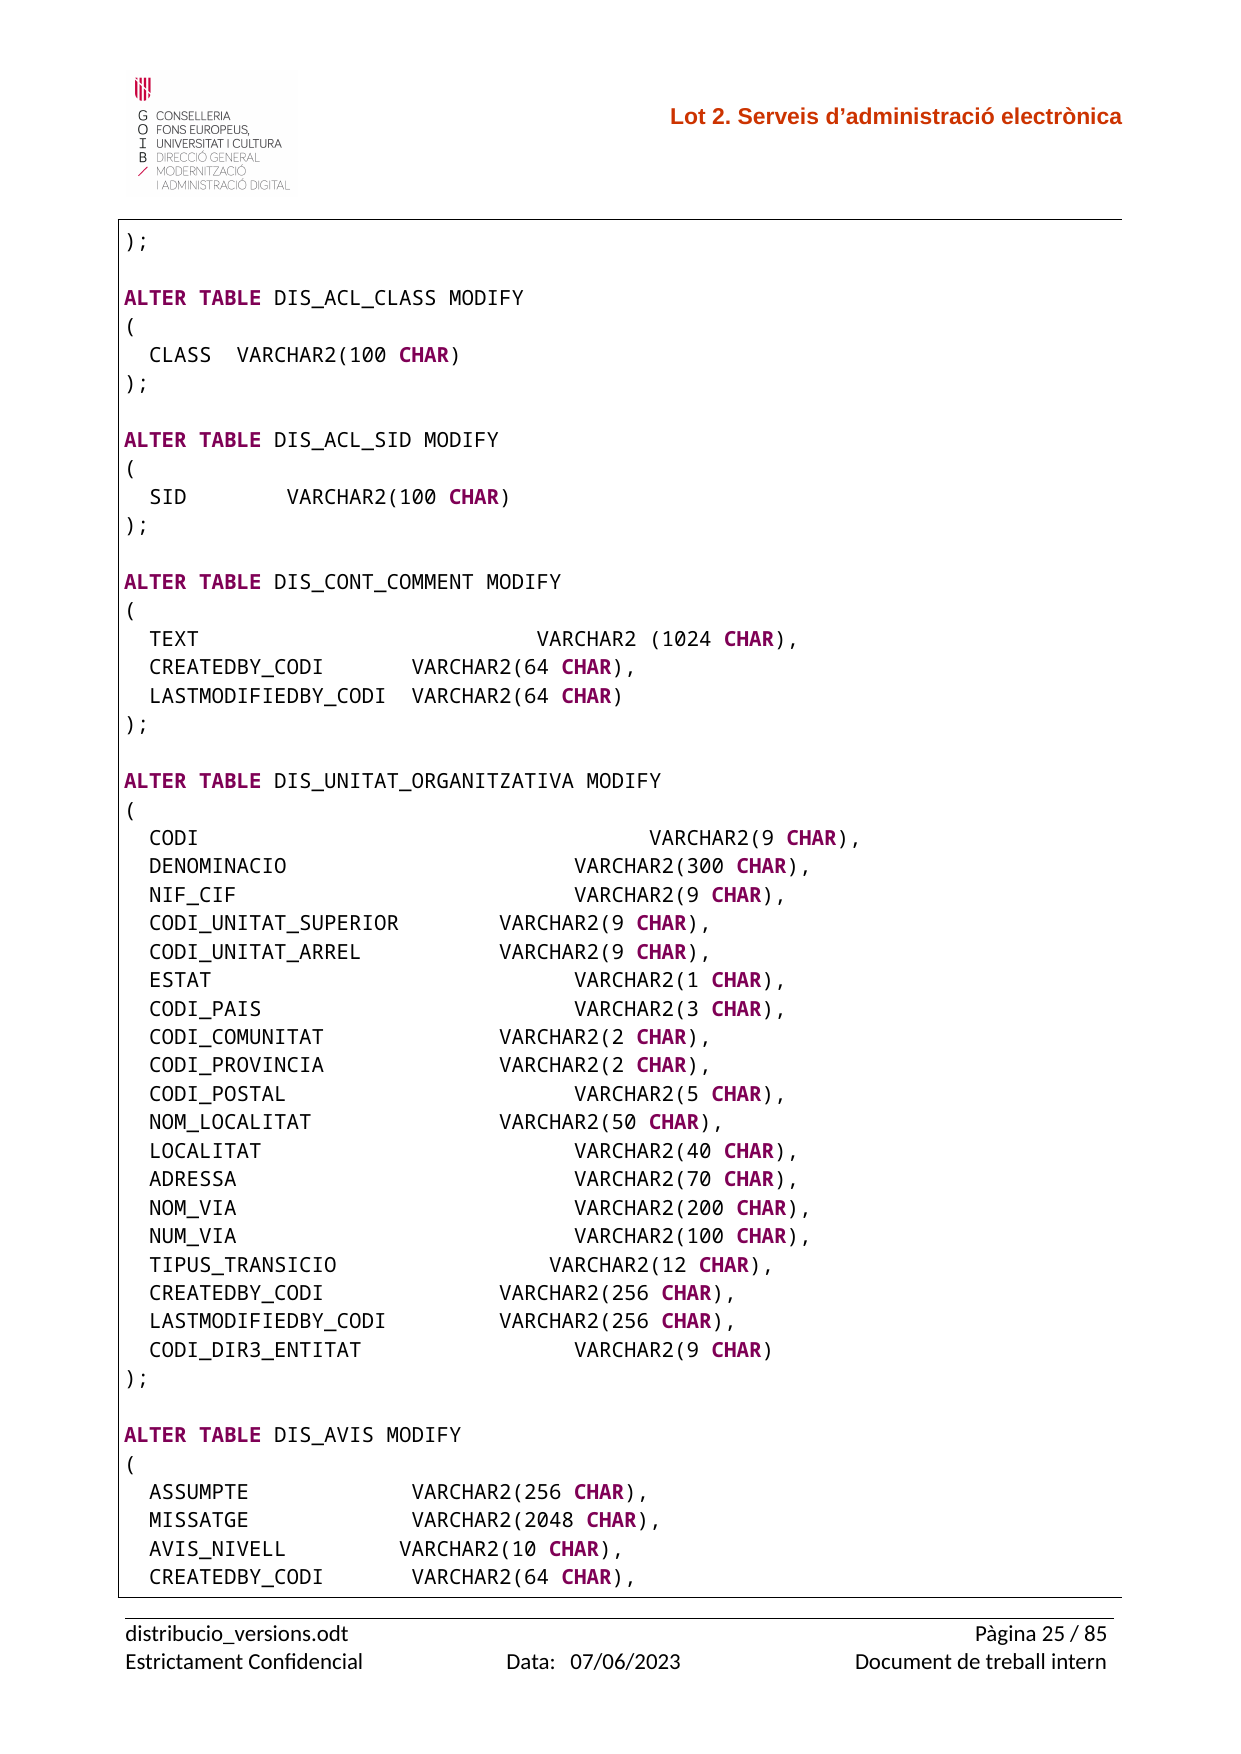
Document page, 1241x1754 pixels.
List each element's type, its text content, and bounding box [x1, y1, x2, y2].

table_header ); ALTER TABLE DIS_ACL_CLASS MODIFY ( CLASS VARCHAR2(100 CHAR) ); ALTER TABLE DIS_ACL_SID MODIFY ( SID VARCHAR2(100 CHAR) ); ALTER TABLE DIS_CONT_COMMENT MODIFY ( TEXT VARCHAR2 (1024 CHAR), CREATEDBY_CODI VARCHAR2(64 CHAR), LASTMODIFIEDBY_CODI VARCHAR2(64 CHAR) ); ALTER TABLE DIS_UNITAT_ORGANITZATIVA MODIFY ( CODI VARCHAR2(9 CHAR), DENOMINACIO VARCHAR2(300 CHAR), NIF_CIF VARCHAR2(9 CHAR), CODI_UNITAT_SUPERIOR VARCHAR2(9 CHAR), CODI_UNITAT_ARREL VARCHAR2(9 CHAR), ESTAT VARCHAR2(1 CHAR), CODI_PAIS VARCHAR2(3 CHAR), CODI_COMUNITAT VARCHAR2(2 CHAR), CODI_PROVINCIA VARCHAR2(2 CHAR), CODI_POSTAL VARCHAR2(5 CHAR), NOM_LOCALITAT VARCHAR2(50 CHAR), LOCALITAT VARCHAR2(40 CHAR), ADRESSA VARCHAR2(70 CHAR), NOM_VIA VARCHAR2(200 CHAR), NUM_VIA VARCHAR2(100 CHAR), TIPUS_TRANSICIO VARCHAR2(12 CHAR), CREATEDBY_CODI VARCHAR2(256 CHAR), LASTMODIFIEDBY_CODI VARCHAR2(256 CHAR), CODI_DIR3_ENTITAT VARCHAR2(9 CHAR) ); ALTER TABLE DIS_AVIS MODIFY ( ASSUMPTE VARCHAR2(256 CHAR), MISSATGE VARCHAR2(2048 CHAR), AVIS_NIVELL VARCHAR2(10 CHAR), CREATEDBY_CODI VARCHAR2(64 CHAR), [119, 220, 1122, 1597]
picture [126, 70, 299, 197]
